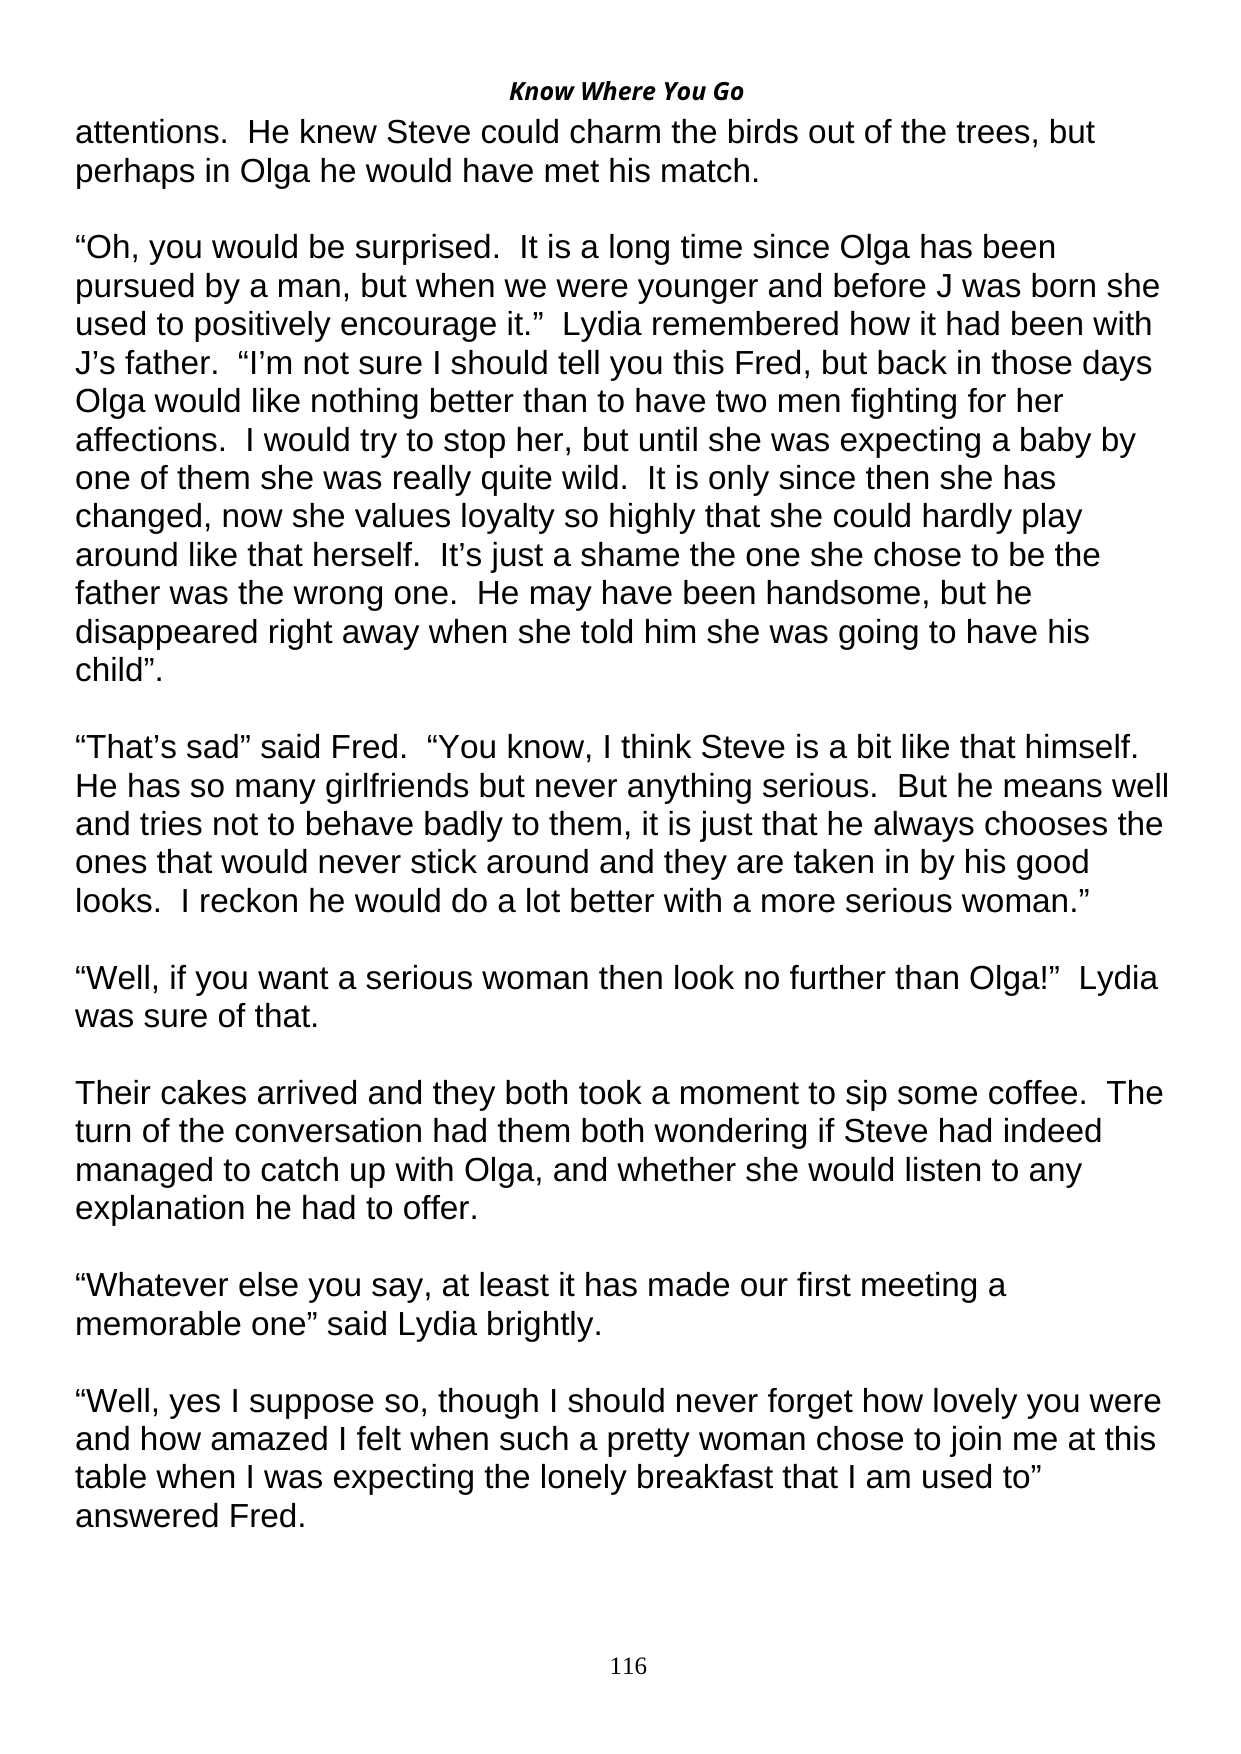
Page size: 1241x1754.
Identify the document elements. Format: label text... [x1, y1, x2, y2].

text “Whatever else you say, at least it has made our first meeting a memorable one” said Lydia brightly. [75, 1265, 1181, 1342]
text “Oh, you would be surprised. It is a long time since Olga has been pursued by a man, but when we were younger and before J was born she used to positively encourage it.” Lydia remembered how it had been with J’s father. “I’m not sure I should tell you this Fred, but back in those days Olga would like nothing better than to have two men fighting for her affections. I would try to stop her, but until she was expecting a baby by one of them she was really quite wild. It is only since then she has changed, now she values loyalty so highly that she could hardly play around like that herself. It’s just a shame the one she chose to be the father was the wrong one. He may have been handsome, but he disappeared right away when she told him she was going to have his child”. [75, 227, 1181, 689]
text Their cakes arrived and they both took a moment to sip some coffee. The turn of the conversation had them both wondering if Steve had indeed managed to catch up with Olga, and whether she would listen to any explanation he had to offer. [75, 1073, 1181, 1227]
text “That’s sad” said Fred. “You know, I think Steve is a bit like that himself. He has so many girlfriends but never anything serious. But he means well and tries not to behave badly to them, it is just that he always chooses the ones that would never stick around and they are taken in by his good looks. I reckon he would do a lot better with a more serious woman.” [75, 727, 1181, 919]
text “Well, yes I suppose so, though I should never forget how lovely you were and how amazed I felt when such a pretty woman chose to join me at this table when I was expecting the lonely breakfast that I am used to” answered Fred. [75, 1381, 1181, 1534]
text attentions. He knew Steve could charm the birds out of the trees, but perhaps in Olga he would have met his match. [75, 112, 1181, 189]
text “Well, if you want a serious woman then look no further than Olga!” Lydia was sure of that. [75, 958, 1181, 1035]
